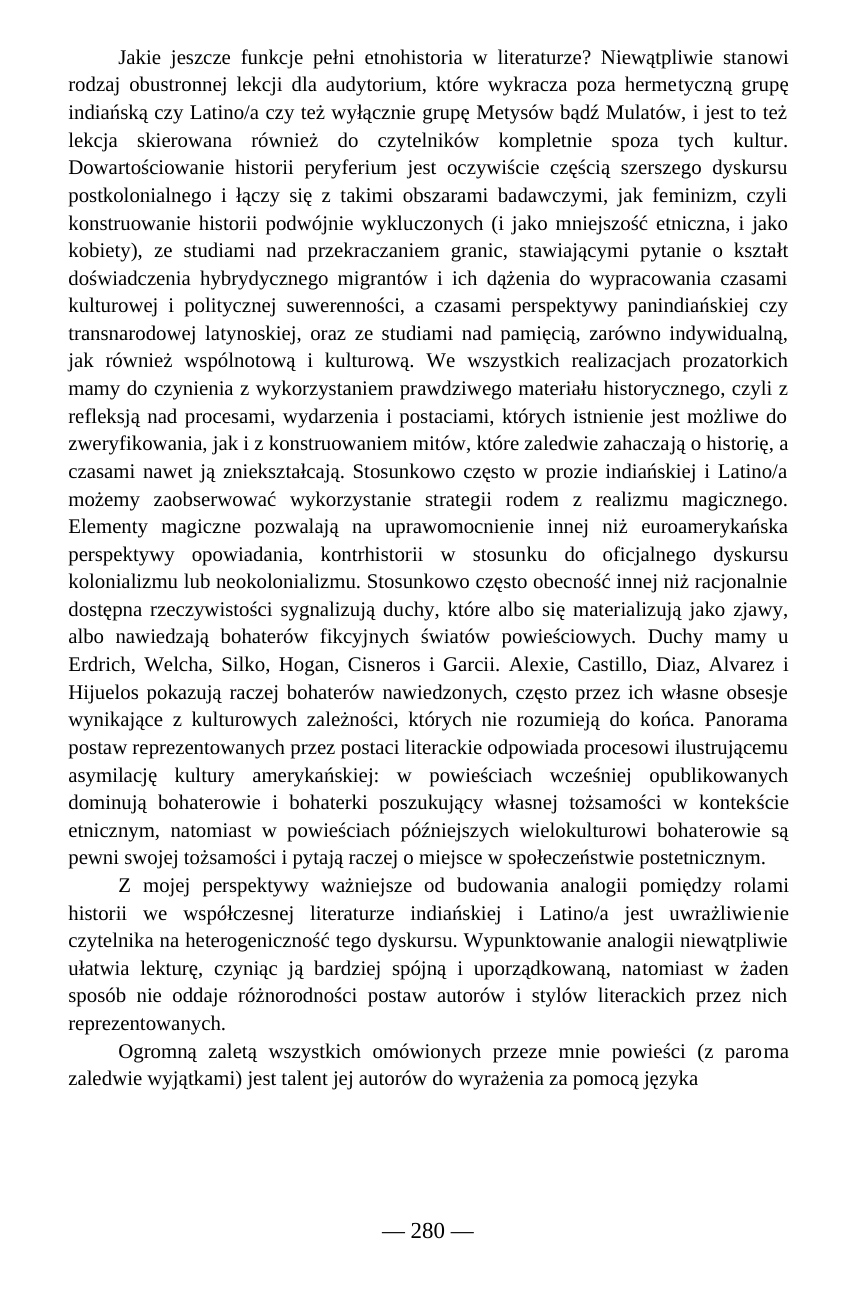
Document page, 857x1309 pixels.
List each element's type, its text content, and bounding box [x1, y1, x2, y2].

text Z mojej perspektywy ważniejsze od budowania analogii pomiędzy rola­mi historii we współczesnej literaturze indiańskiej i Latino/a jest uwrażliwie­nie czytelnika na heterogeniczność tego dyskursu. Wypunktowanie analogii niewątpliwie ułatwia lekturę, czyniąc ją bardziej spójną i uporządkowaną, na­tomiast w żaden sposób nie oddaje różnorodności postaw autorów i stylów literackich przez nich reprezentowanych. [68, 873, 789, 1035]
text — 280 — [373, 1217, 483, 1243]
text Ogromną zaletą wszystkich omówionych przeze mnie powieści (z paro­ma zaledwie wyjątkami) jest talent jej autorów do wyrażenia za pomocą języka [68, 1038, 789, 1090]
text Jakie jeszcze funkcje pełni etnohistoria w literaturze? Niewątpliwie sta­nowi rodzaj obustronnej lekcji dla audytorium, które wykracza poza herme­tyczną grupę indiańską czy Latino/a czy też wyłącznie grupę Metysów bądź Mulatów, i jest to też lekcja skierowana również do czytelników kompletnie spoza tych kultur. Dowartościowanie historii peryferium jest oczywiście częścią szerszego dyskursu postkolonialnego i łączy się z takimi obszarami badawczymi, jak feminizm, czyli konstruowanie historii podwójnie wyklu­czonych (i jako mniejszość etniczna, i jako kobiety), ze studiami nad przekra­czaniem granic, stawiającymi pytanie o kształt doświadczenia hybrydycznego migrantów i ich dążenia do wypracowania czasami kulturowej i politycznej suwerenności, a czasami perspektywy panindiańskiej czy transnarodowej la­tynoskiej, oraz ze studiami nad pamięcią, zarówno indywidualną, jak również wspólnotową i kulturową. We wszystkich realizacjach prozatorkich mamy do czynienia z wykorzystaniem prawdziwego materiału historycznego, czyli z re­fleksją nad procesami, wydarzenia i postaciami, których istnienie jest możliwe do zweryfikowania, jak i z konstruowaniem mitów, które zaledwie zahacza­ją o historię, a czasami nawet ją zniekształcają. Stosunkowo często w prozie indiańskiej i Latino/a możemy zaobserwować wykorzystanie strategii rodem z realizmu magicznego. Elementy magiczne pozwalają na uprawomocnienie innej niż euroamerykańska perspektywy opowiadania, kontrhistorii w stosun­ku do oficjalnego dyskursu kolonializmu lub neokolonializmu. Stosunkowo często obecność innej niż racjonalnie dostępna rzeczywistości sygnalizują du­chy, które albo się materializują jako zjawy, albo nawiedzają bohaterów fikcyj­nych światów powieściowych. Duchy mamy u Erdrich, Welcha, Silko, Hogan, Cisneros i Garcii. Alexie, Castillo, Diaz, Alvarez i Hijuelos pokazują raczej bohaterów nawiedzonych, często przez ich własne obsesje wynikające z kul­turowych zależności, których nie rozumieją do końca. Panorama postaw re­prezentowanych przez postaci literackie odpowiada procesowi ilustrującemu asymilację kultury amerykańskiej: w powieściach wcześniej opublikowanych dominują bohaterowie i bohaterki poszukujący własnej tożsamości w kontek­ście etnicznym, natomiast w powieściach późniejszych wielokulturowi boha­terowie są pewni swojej tożsamości i pytają raczej o miejsce w społeczeństwie postetnicznym. [68, 45, 789, 869]
